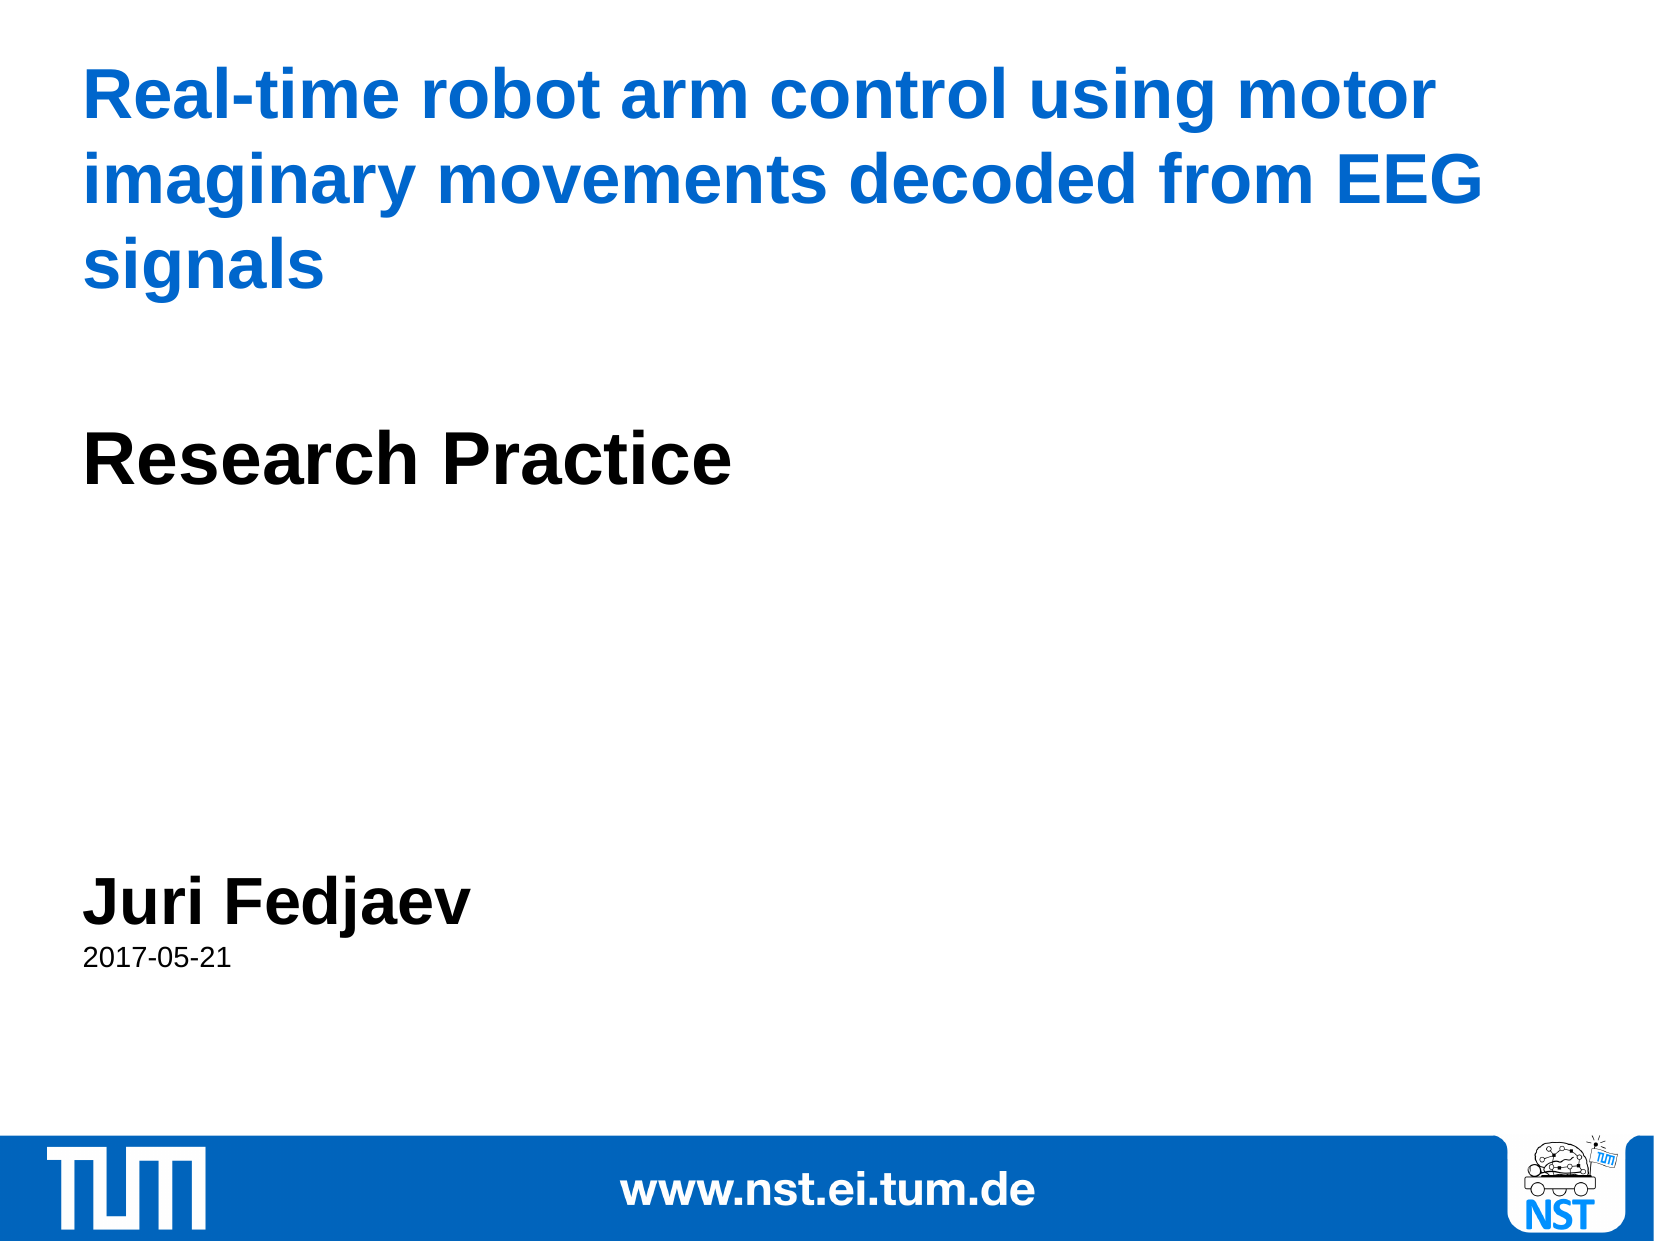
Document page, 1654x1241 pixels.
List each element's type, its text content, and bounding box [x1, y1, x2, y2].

picture [0, 1134, 1654, 1241]
title Real-time robot arm control using motor imaginary movements decoded from EEG signals [82, 39, 1571, 290]
list Research Practice Juri Fedjaev 2017-05-21 [82, 290, 1571, 1010]
